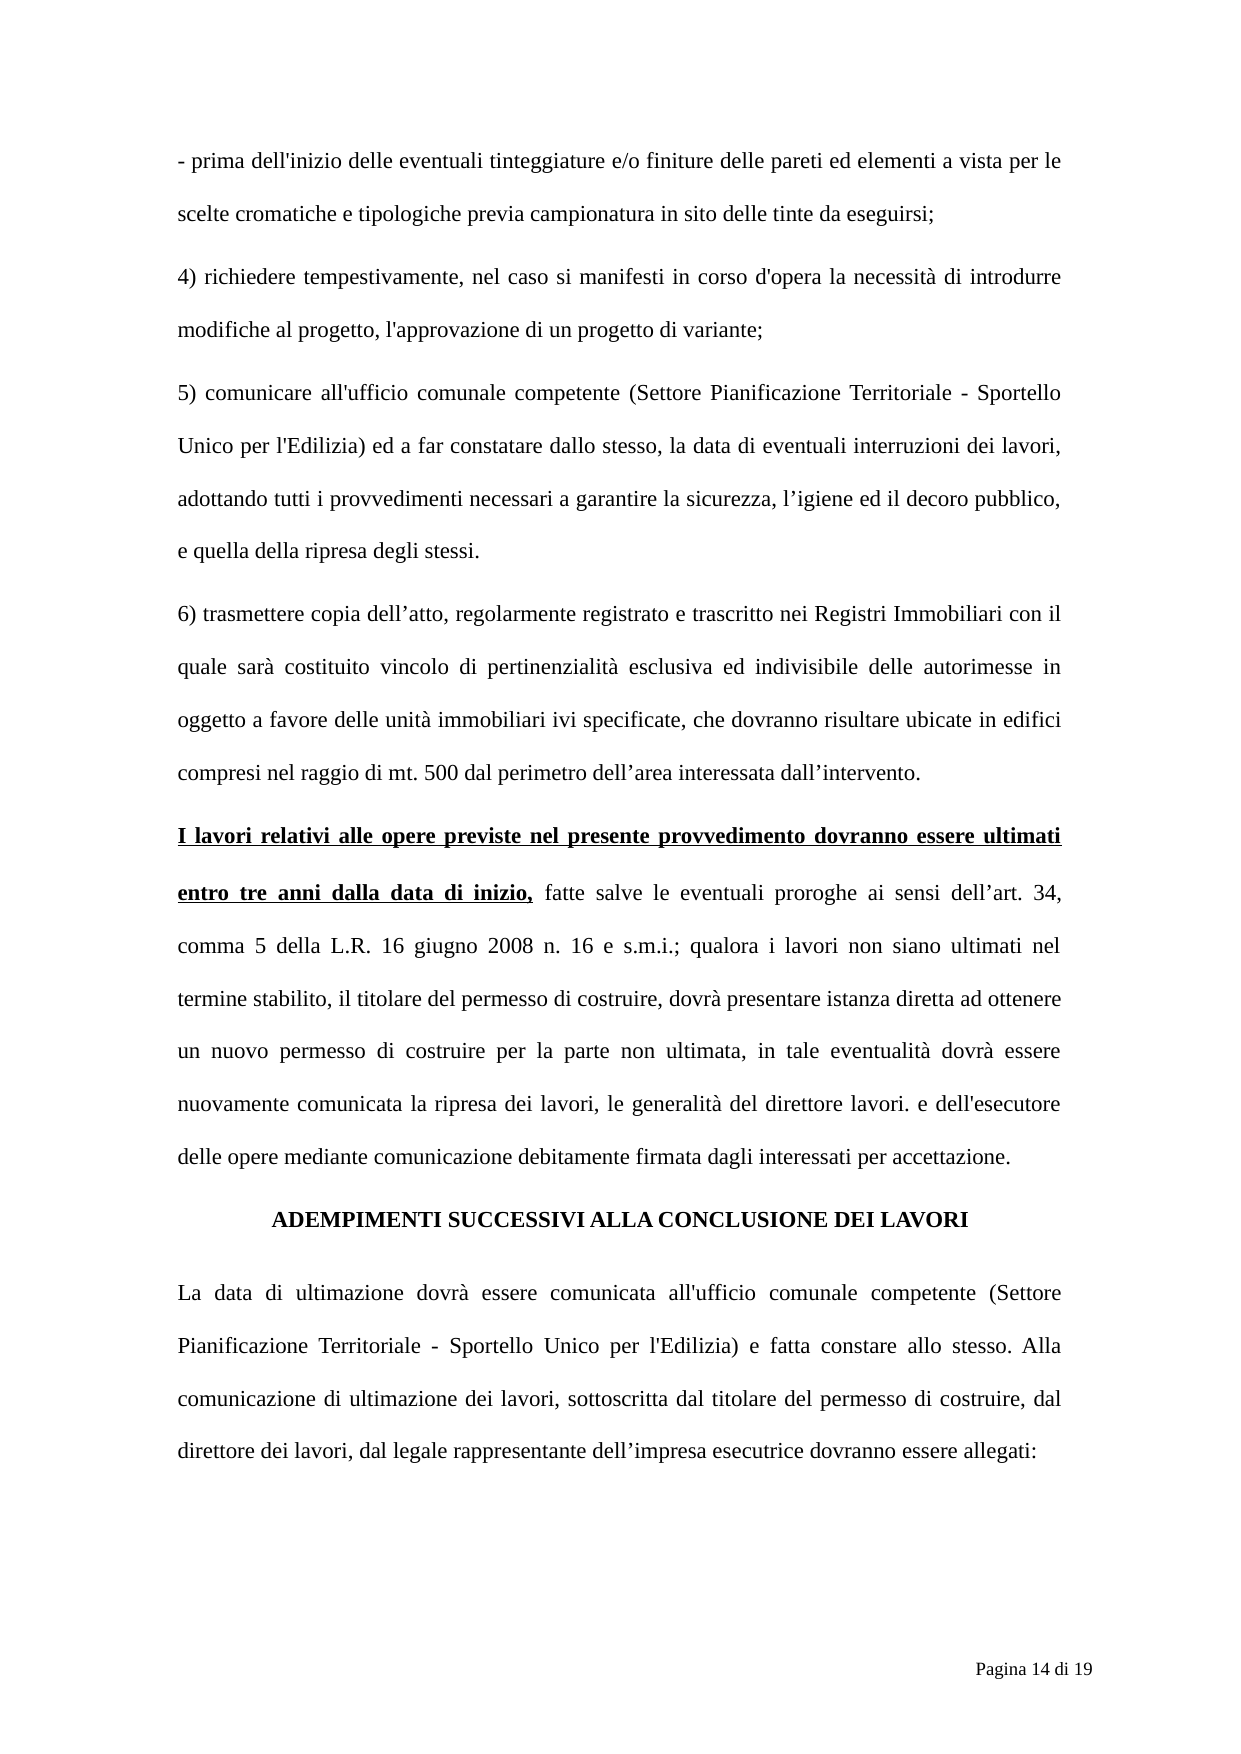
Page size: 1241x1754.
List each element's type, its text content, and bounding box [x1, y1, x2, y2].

text 4) richiedere tempestivamente, nel caso si manifesti in corso d'opera la necessità di introdurre modifiche al progetto, l'approvazione di un progetto di variante; [177, 263, 1063, 342]
text 5) comunicare all'ufficio comunale competente (Settore Pianificazione Territoriale - Sportello Unico per l'Edilizia) ed a far constatare dallo stesso, la data di eventuali interruzioni dei lavori, adottando tutti i provvedimenti necessari a garantire la sicurezza, l’igiene ed il decoro pubblico, e quella della ripresa degli stessi. [177, 379, 1063, 564]
text I lavori relativi alle opere previste nel presente provvedimento dovranno essere ultimati entro tre anni dalla data di inizio, fatte salve le eventuali proroghe ai sensi dell’art. 34, comma 5 della L.R. 16 giugno 2008 n. 16 e s.m.i.; qualora i lavori non siano ultimati nel termine stabilito, il titolare del permesso di costruire, dovrà presentare istanza diretta ad ottenere un nuovo permesso di costruire per la parte non ultimata, in tale eventualità dovrà essere nuovamente comunicata la ripresa dei lavori, le generalità del direttore lavori. e dell'esecutore delle opere mediante comunicazione debitamente firmata dagli interessati per accettazione. [177, 822, 1063, 1169]
text 6) trasmettere copia dell’atto, regolarmente registrato e trascritto nei Registri Immobiliari con il quale sarà costituito vincolo di pertinenzialità esclusiva ed indivisibile delle autorimesse in oggetto a favore delle unità immobiliari ivi specificate, che dovranno risultare ubicate in edifici compresi nel raggio di mt. 500 dal perimetro dell’area interessata dall’intervento. [177, 601, 1063, 785]
text La data di ultimazione dovrà essere comunicata all'ufficio comunale competente (Settore Pianificazione Territoriale - Sportello Unico per l'Edilizia) e fatta constare allo stesso. Alla comunicazione di ultimazione dei lavori, sottoscritta dal titolare del permesso di costruire, dal direttore dei lavori, dal legale rappresentante dell’impresa esecutrice dovranno essere allegati: [177, 1279, 1063, 1464]
text - prima dell'inizio delle eventuali tinteggiature e/o finiture delle pareti ed elementi a vista per le scelte cromatiche e tipologiche previa campionatura in sito delle tinte da eseguirsi; [177, 148, 1063, 227]
text ADEMPIMENTI SUCCESSIVI ALLA CONCLUSIONE DEI LAVORI [148, 1206, 1092, 1232]
